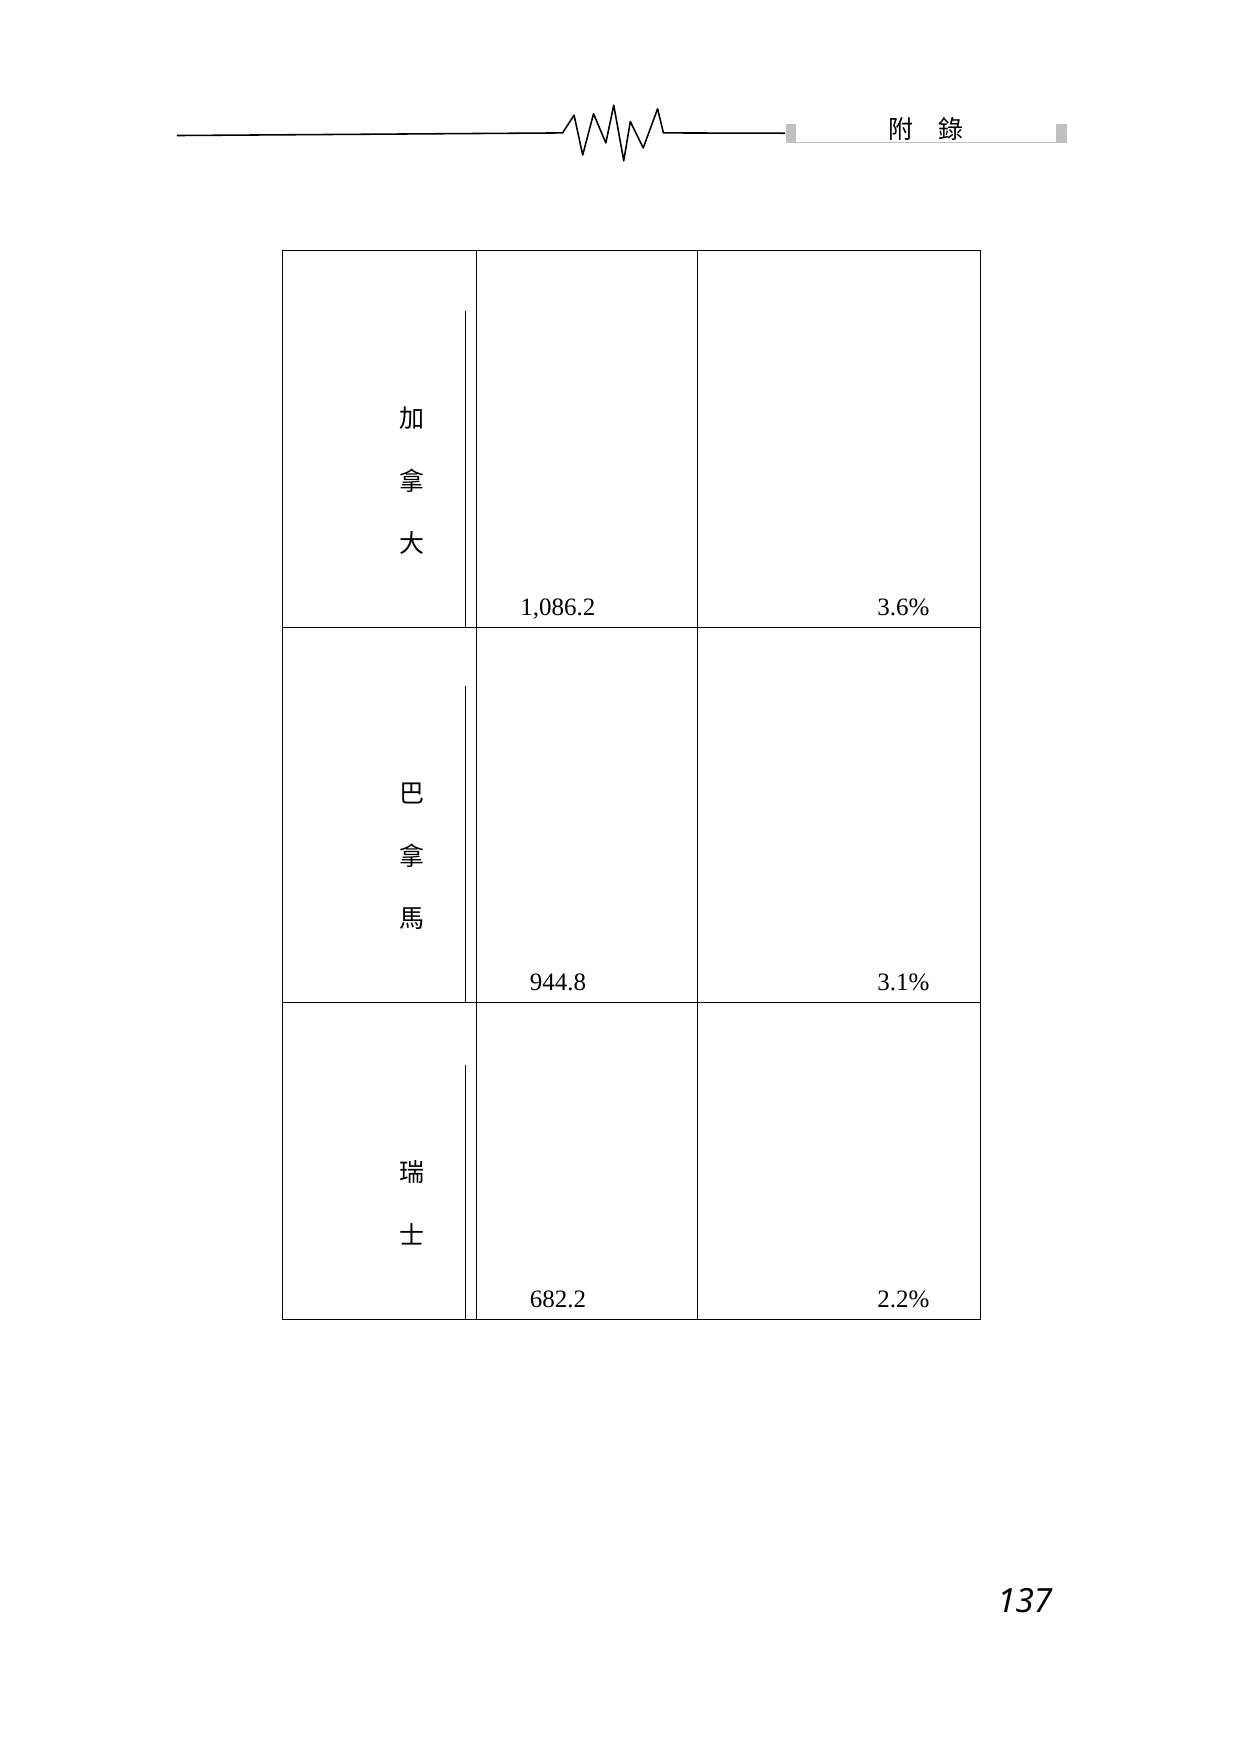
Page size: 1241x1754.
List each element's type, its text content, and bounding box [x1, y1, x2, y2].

table_cell 3.6% [698, 251, 980, 627]
table_cell 682.2 [477, 1003, 697, 1319]
table_cell 1,086.2 [477, 251, 697, 627]
table_cell 3.1% [698, 628, 980, 1002]
table_cell 2.2% [698, 1003, 980, 1319]
table_cell 944.8 [477, 628, 697, 1002]
table_cell 巴拿馬 [283, 628, 476, 1002]
table_cell 瑞士 [283, 1003, 476, 1319]
table_cell 加拿大 [283, 251, 476, 627]
